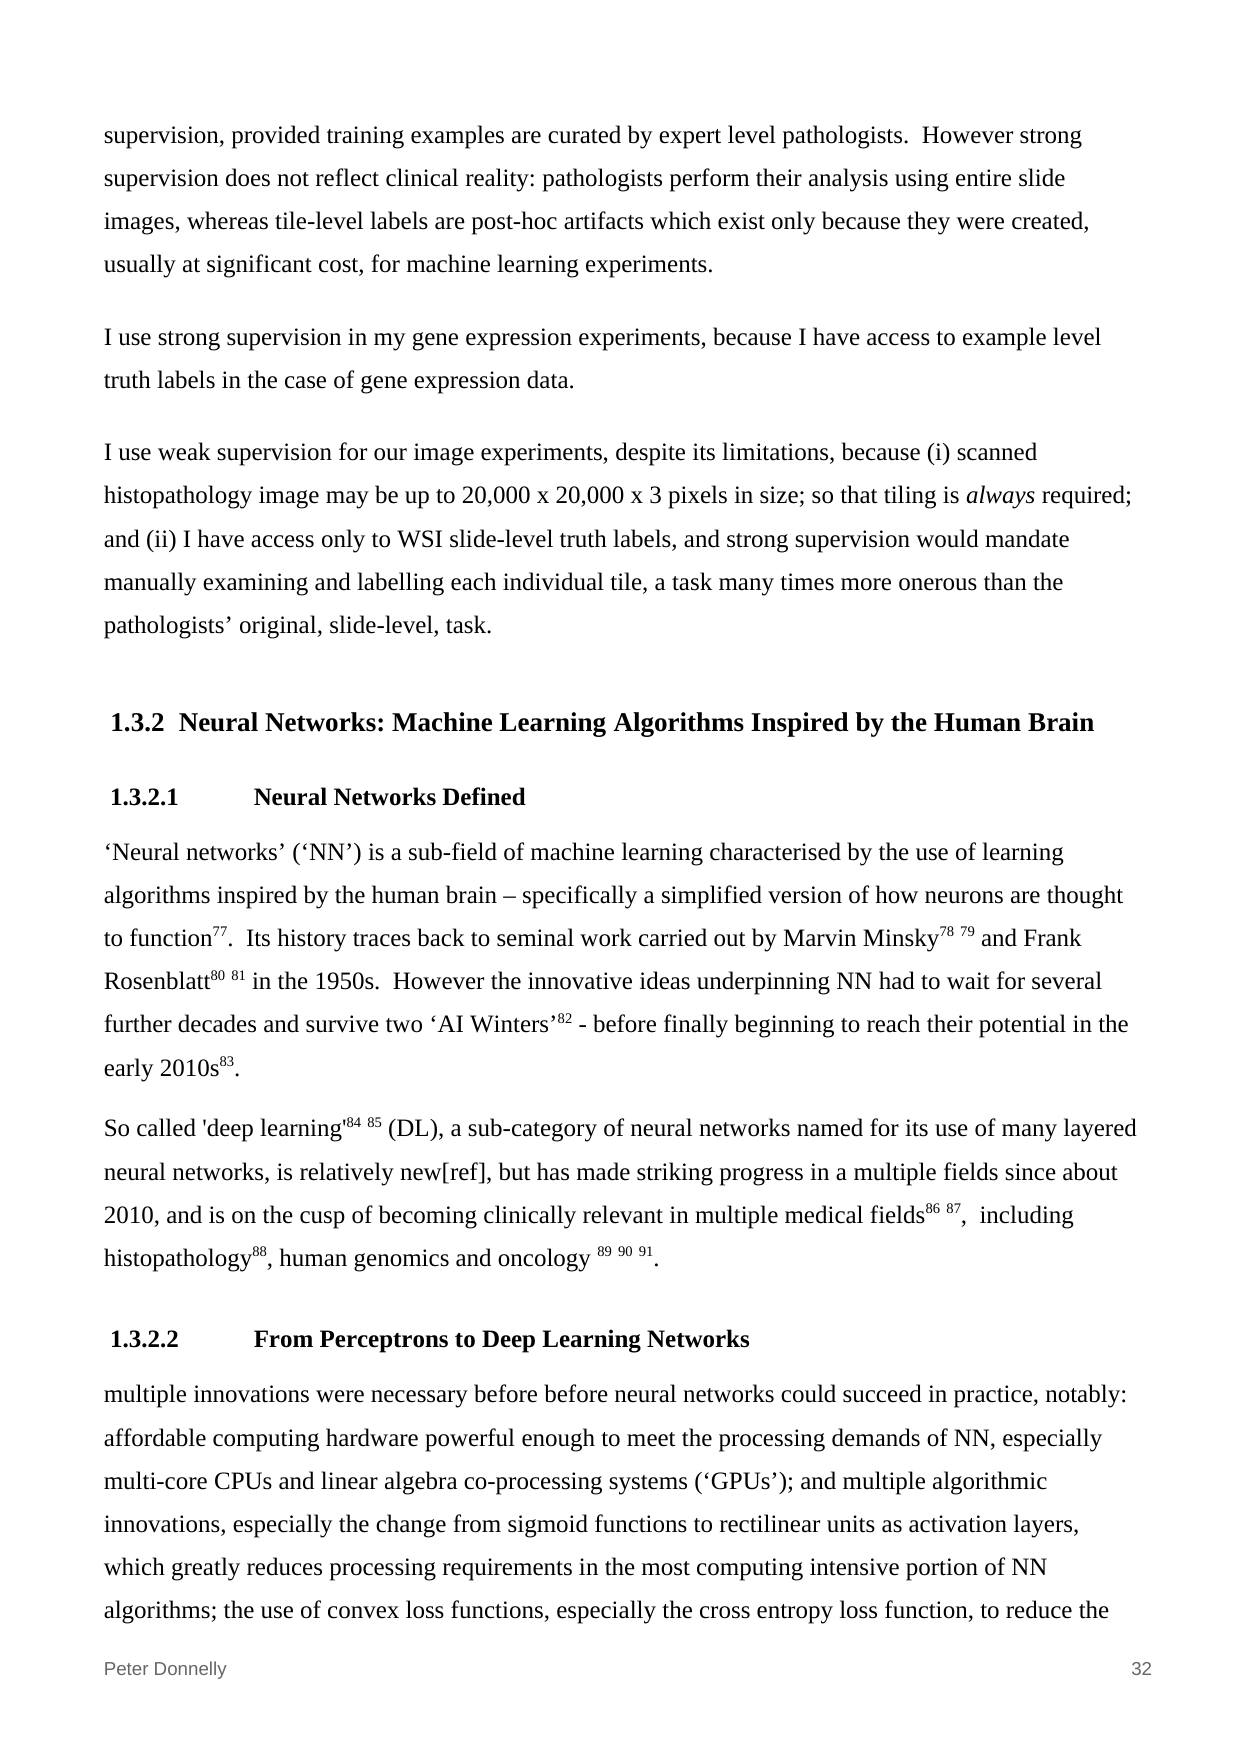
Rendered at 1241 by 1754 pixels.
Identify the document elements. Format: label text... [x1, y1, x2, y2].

text supervision, provided training examples are curated by expert level pathologists. However strong supervision does not reflect clinical reality: pathologists perform their analysis using entire slide images, whereas tile-level labels are post-hoc artifacts which exist only because they were created, usually at significant cost, for machine learning experiments. [103, 120, 1146, 278]
text ‘Neural networks’ (‘NN’) is a sub-field of machine learning characterised by the use of learning algorithms inspired by the human brain – specifically a simplified version of how neurons are thought to function. Its history traces back to seminal work carried out by Marvin Minsky and Frank Rosenblatt in the 1950s. However the innovative ideas underpinning NN had to wait for several further decades and survive two ‘AI Winters’ - before finally beginning to reach their potential in the early 2010s. [103, 837, 1146, 1081]
text I use weak supervision for our image experiments, despite its limitations, because (i) scanned histopathology image may be up to 20,000 x 20,000 x 3 pixels in size; so that tiling is always required; and (ii) I have access only to WSI slide-level truth labels, and strong supervision would mandate manually examining and labelling each individual tile, a task many times more onerous than the pathologists’ original, slide-level, task. [103, 437, 1146, 639]
text I use strong supervision in my gene expression experiments, because I have access to example level truth labels in the case of gene expression data. [103, 322, 1146, 394]
text So called 'deep learning' (DL), a sub-category of neural networks named for its use of many layered neural networks, is relatively new[ref], but has made striking progress in a multiple fields since about 2010, and is on the cusp of becoming clinically relevant in multiple medical fields , including histopathology, human genomics and oncology . [103, 1113, 1146, 1272]
subtitle From Perceptrons to Deep Learning Networks [103, 1324, 1146, 1353]
subtitle Neural Networks: Machine Learning Algorithms Inspired by the Human Brain [103, 706, 1146, 737]
subtitle Neural Networks Defined [103, 782, 1146, 810]
text multiple innovations were necessary before before neural networks could succeed in practice, notably: affordable computing hardware powerful enough to meet the processing demands of NN, especially multi-core CPUs and linear algebra co-processing systems (‘GPUs’); and multiple algorithmic innovations, especially the change from sigmoid functions to rectilinear units as activation layers, which greatly reduces processing requirements in the most computing intensive portion of NN algorithms; the use of convex loss functions, especially the cross entropy loss function, to reduce the [103, 1379, 1146, 1624]
